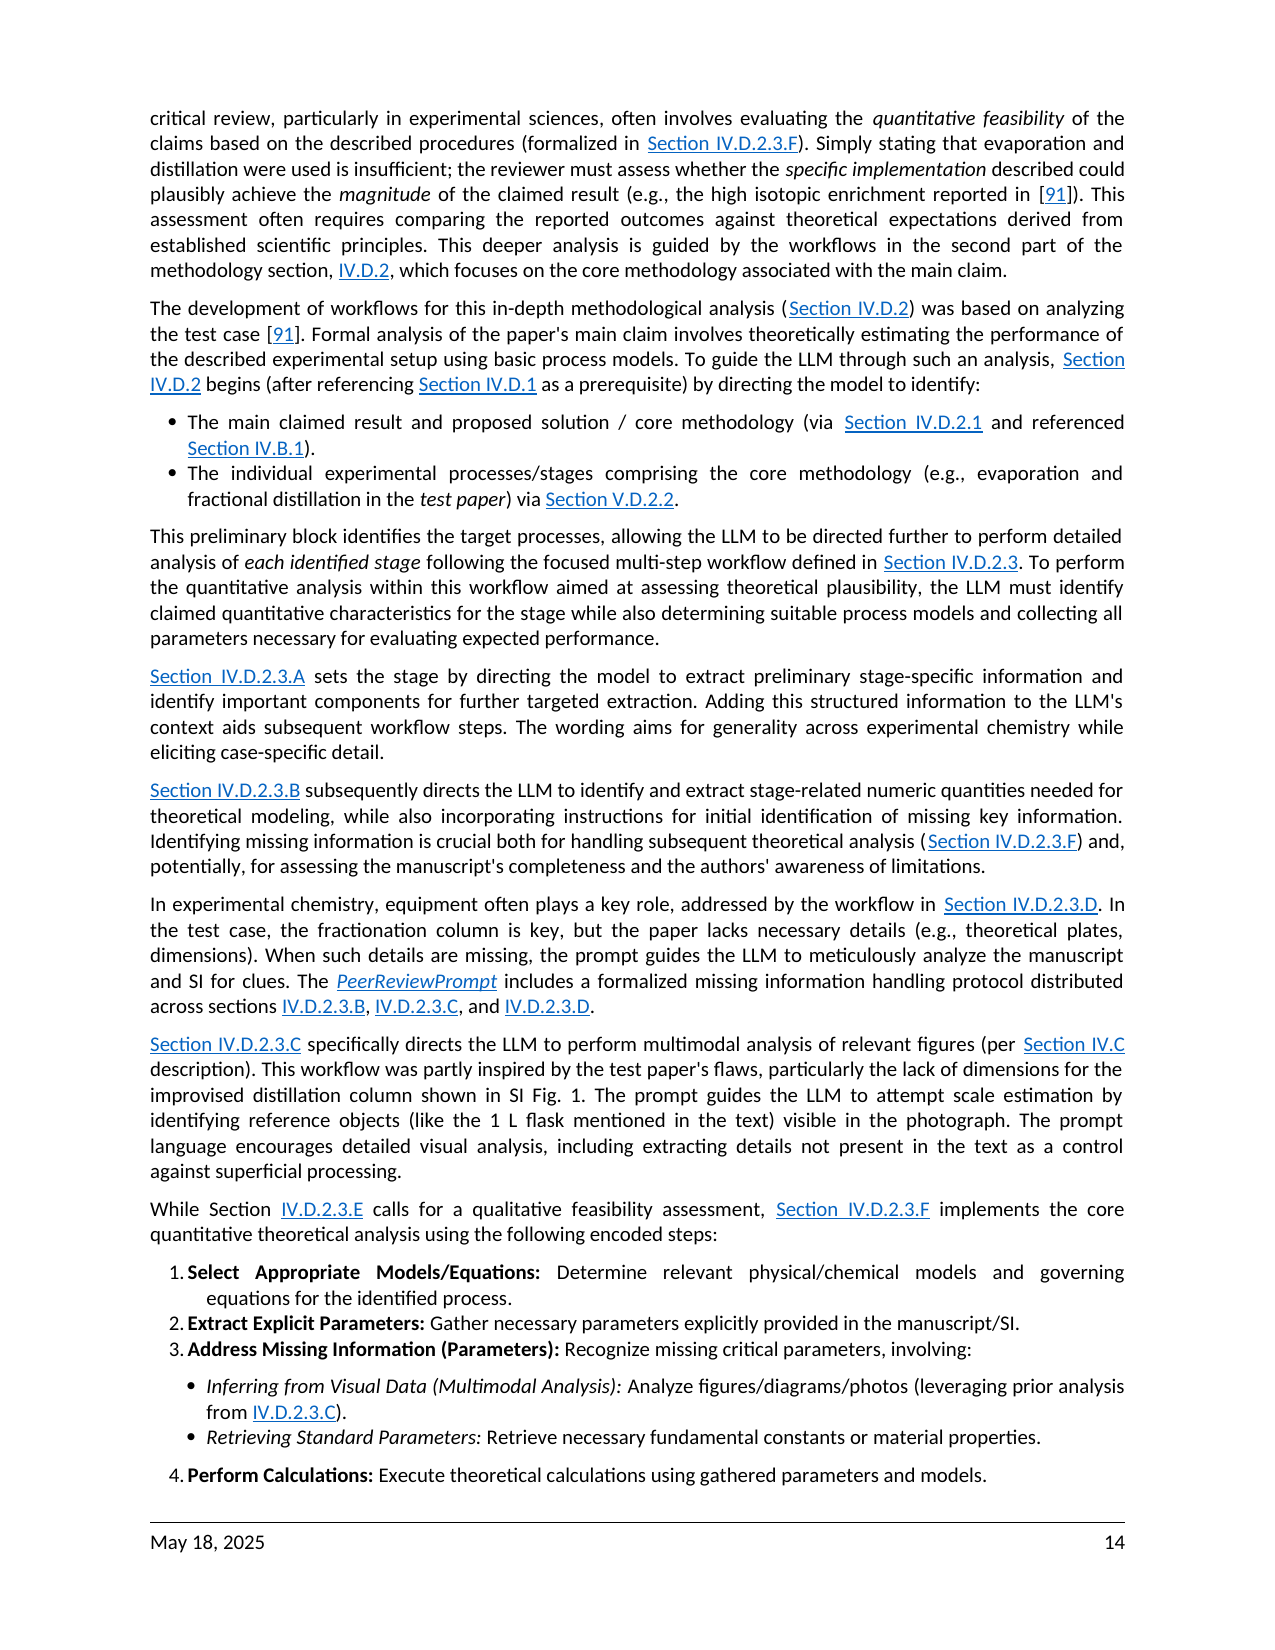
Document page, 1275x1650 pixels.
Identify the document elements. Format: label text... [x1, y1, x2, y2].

list The main claimed result and proposed solution / core methodology (via Section IV.D.2.1 and referenced Section IV.B.1). [169, 409, 1125, 460]
text critical review, particularly in experimental sciences, often involves evaluating the quantitative feasibility of the claims based on the described procedures (formalized in Section IV.D.2.3.F). Simply stating that evaporation and distillation were used is insufficient; the reviewer must assess whether the specific implementation described could plausibly achieve the magnitude of the claimed result (e.g., the high isotopic enrichment reported in [91]). This assessment often requires comparing the reported outcomes against theoretical expectations derived from established scientific principles. This deeper analysis is guided by the workflows in the second part of the methodology section, IV.D.2, which focuses on the core methodology associated with the main claim. [150, 105, 1125, 283]
list Perform Calculations: Execute theoretical calculations using gathered parameters and models. [169, 1462, 1125, 1488]
list Retrieving Standard Parameters: Retrieve necessary fundamental constants or material properties. [187, 1424, 1125, 1450]
list The individual experimental processes/stages comprising the core methodology (e.g., evaporation and fractional distillation in the test paper) via Section V.D.2.2. [169, 460, 1125, 511]
text The development of workflows for this in-depth methodological analysis (Section IV.D.2) was based on analyzing the test case [91]. Formal analysis of the paper's main claim involves theoretically estimating the performance of the described experimental setup using basic process models. To guide the LLM through such an analysis, Section IV.D.2 begins (after referencing Section IV.D.1 as a prerequisite) by directing the model to identify: [150, 295, 1125, 397]
text While Section IV.D.2.3.E calls for a qualitative feasibility assessment, Section IV.D.2.3.F implements the core quantitative theoretical analysis using the following encoded steps: [150, 1196, 1125, 1247]
text Section IV.D.2.3.B subsequently directs the LLM to identify and extract stage-related numeric quantities needed for theoretical modeling, while also incorporating instructions for initial identification of missing key information. Identifying missing information is crucial both for handling subsequent theoretical analysis (Section IV.D.2.3.F) and, potentially, for assessing the manuscript's completeness and the authors' awareness of limitations. [150, 777, 1125, 879]
text Section IV.D.2.3.C specifically directs the LLM to perform multimodal analysis of relevant figures (per Section IV.C description). This workflow was partly inspired by the test paper's flaws, particularly the lack of dimensions for the improvised distillation column shown in SI Fig. 1. The prompt guides the LLM to attempt scale estimation by identifying reference objects (like the 1 L flask mentioned in the text) visible in the photograph. The prompt language encourages detailed visual analysis, including extracting details not present in the text as a control against superficial processing. [150, 1031, 1125, 1184]
list Extract Explicit Parameters: Gather necessary parameters explicitly provided in the manuscript/SI. [169, 1310, 1125, 1336]
list Inferring from Visual Data (Multimodal Analysis): Analyze figures/diagrams/photos (leveraging prior analysis from IV.D.2.3.C). [187, 1374, 1125, 1424]
text Section IV.D.2.3.A sets the stage by directing the model to extract preliminary stage-specific information and identify important components for further targeted extraction. Adding this structured information to the LLM's context aids subsequent workflow steps. The wording aims for generality across experimental chemistry while eliciting case-specific detail. [150, 663, 1125, 765]
list Select Appropriate Models/Equations: Determine relevant physical/chemical models and governing equations for the identified process. [169, 1259, 1125, 1310]
text In experimental chemistry, equipment often plays a key role, addressed by the workflow in Section IV.D.2.3.D. In the test case, the fractionation column is key, but the paper lacks necessary details (e.g., theoretical plates, dimensions). When such details are missing, the prompt guides the LLM to meticulously analyze the manuscript and SI for clues. The PeerReviewPrompt includes a formalized missing information handling protocol distributed across sections IV.D.2.3.B, IV.D.2.3.C, and IV.D.2.3.D. [150, 892, 1125, 1019]
text This preliminary block identifies the target processes, allowing the LLM to be directed further to perform detailed analysis of each identified stage following the focused multi-step workflow defined in Section IV.D.2.3. To perform the quantitative analysis within this workflow aimed at assessing theoretical plausibility, the LLM must identify claimed quantitative characteristics for the stage while also determining suitable process models and collecting all parameters necessary for evaluating expected performance. [150, 524, 1125, 651]
list Address Missing Information (Parameters): Recognize missing critical parameters, involving: [169, 1336, 1125, 1361]
